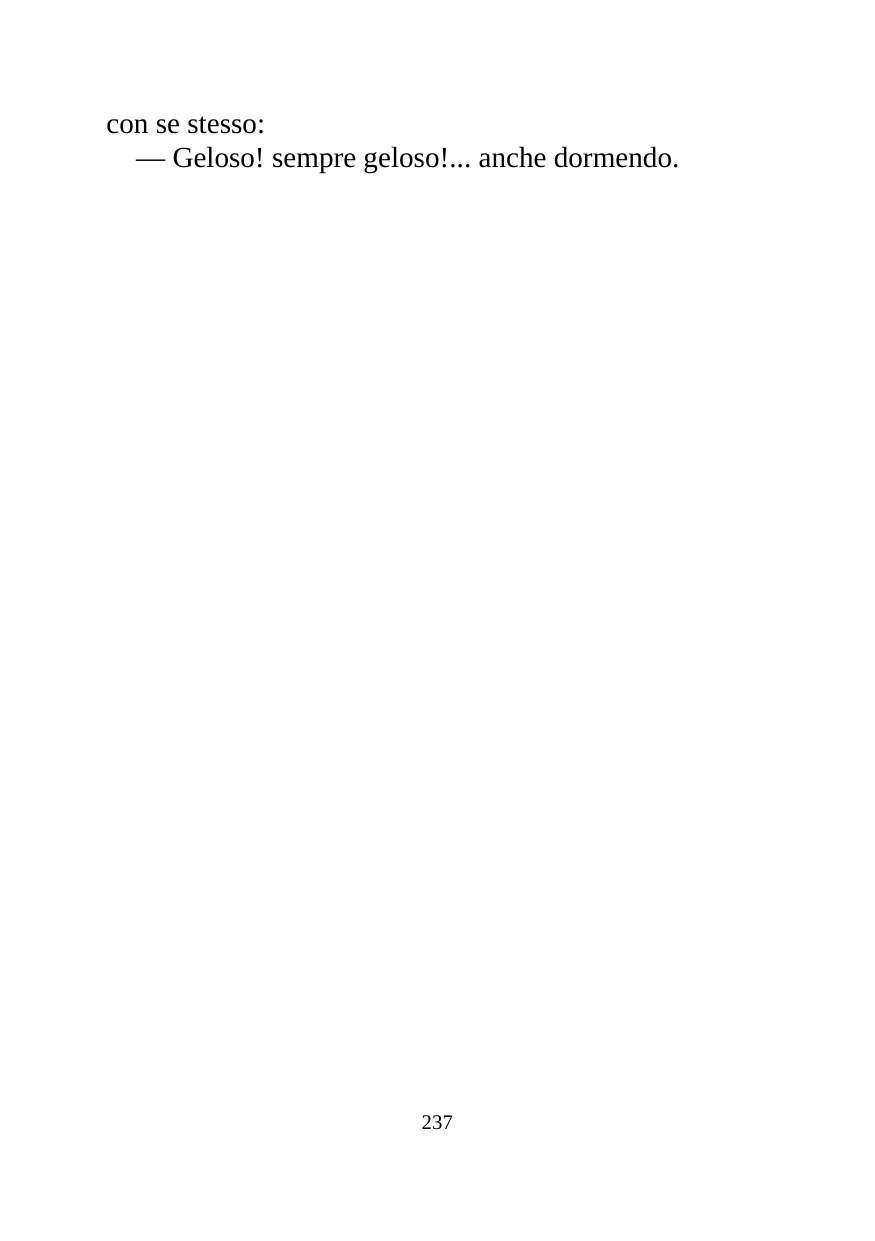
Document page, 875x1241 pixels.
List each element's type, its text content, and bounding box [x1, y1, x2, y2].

text con se stesso: [106, 106, 768, 140]
text — Geloso! sempre geloso!... anche dormendo. [106, 140, 768, 173]
